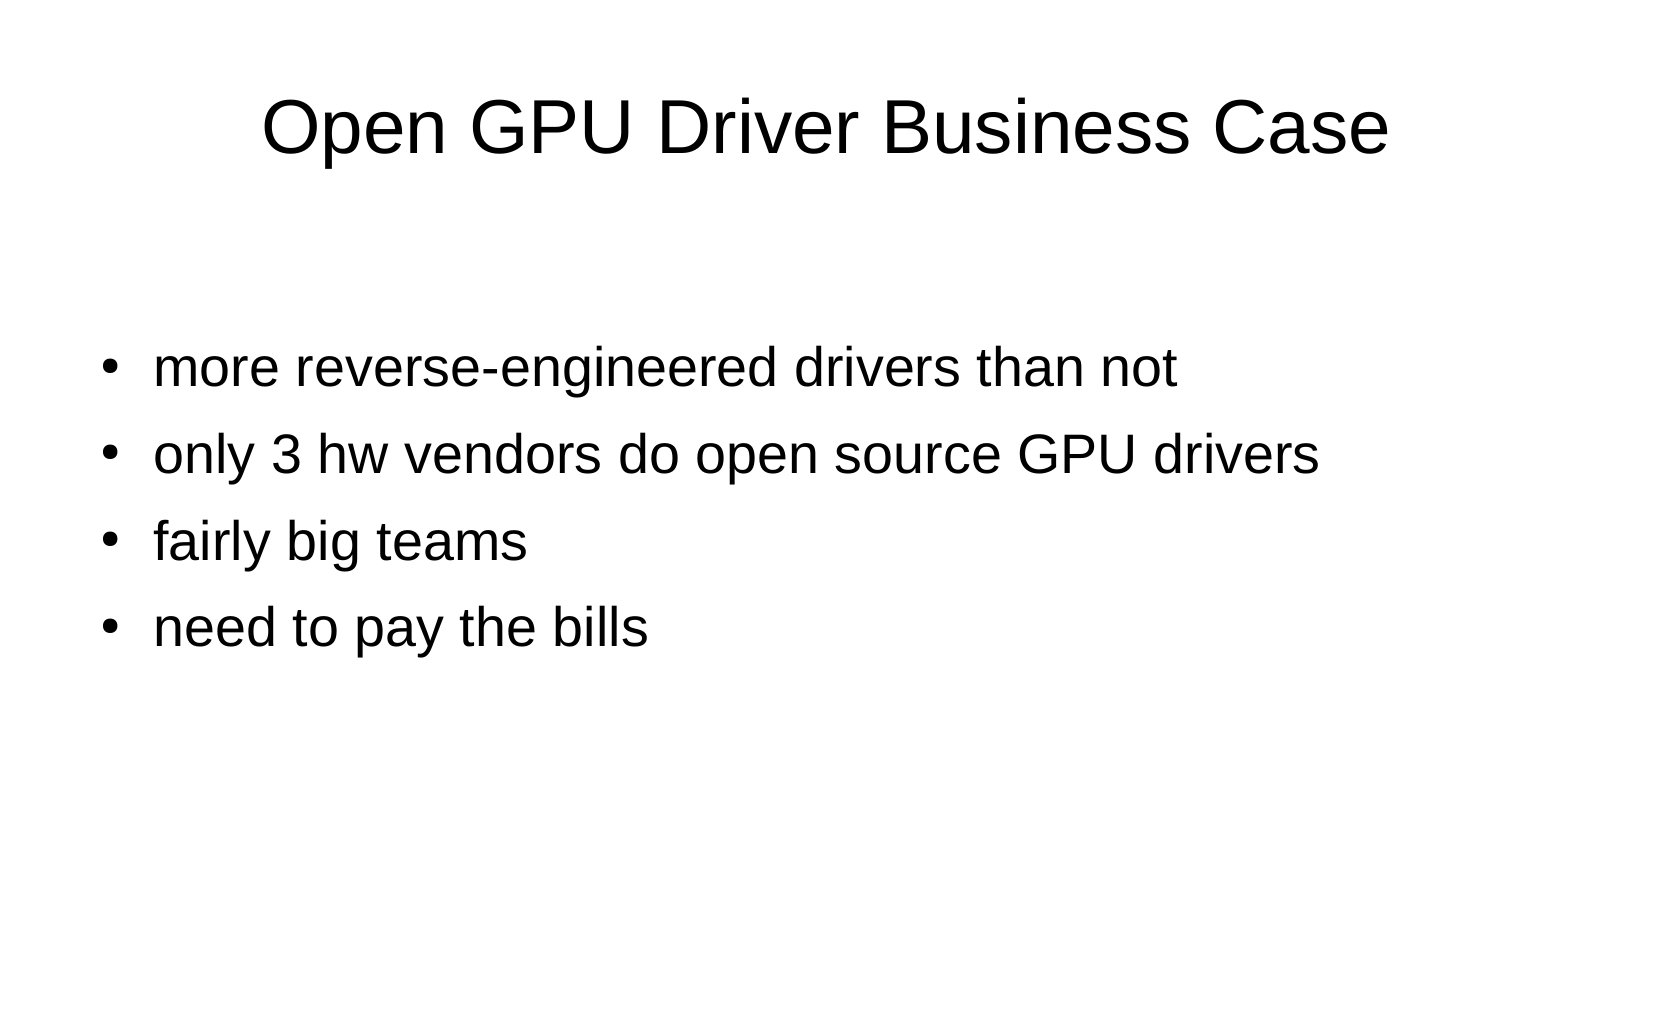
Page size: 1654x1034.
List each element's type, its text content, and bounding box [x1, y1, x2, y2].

list more reverse-engineered drivers than not only 3 hw vendors do open source GPU drivers fairly big teams need to pay the bills [82, 335, 1571, 827]
title Open GPU Driver Business Case [82, 41, 1571, 214]
